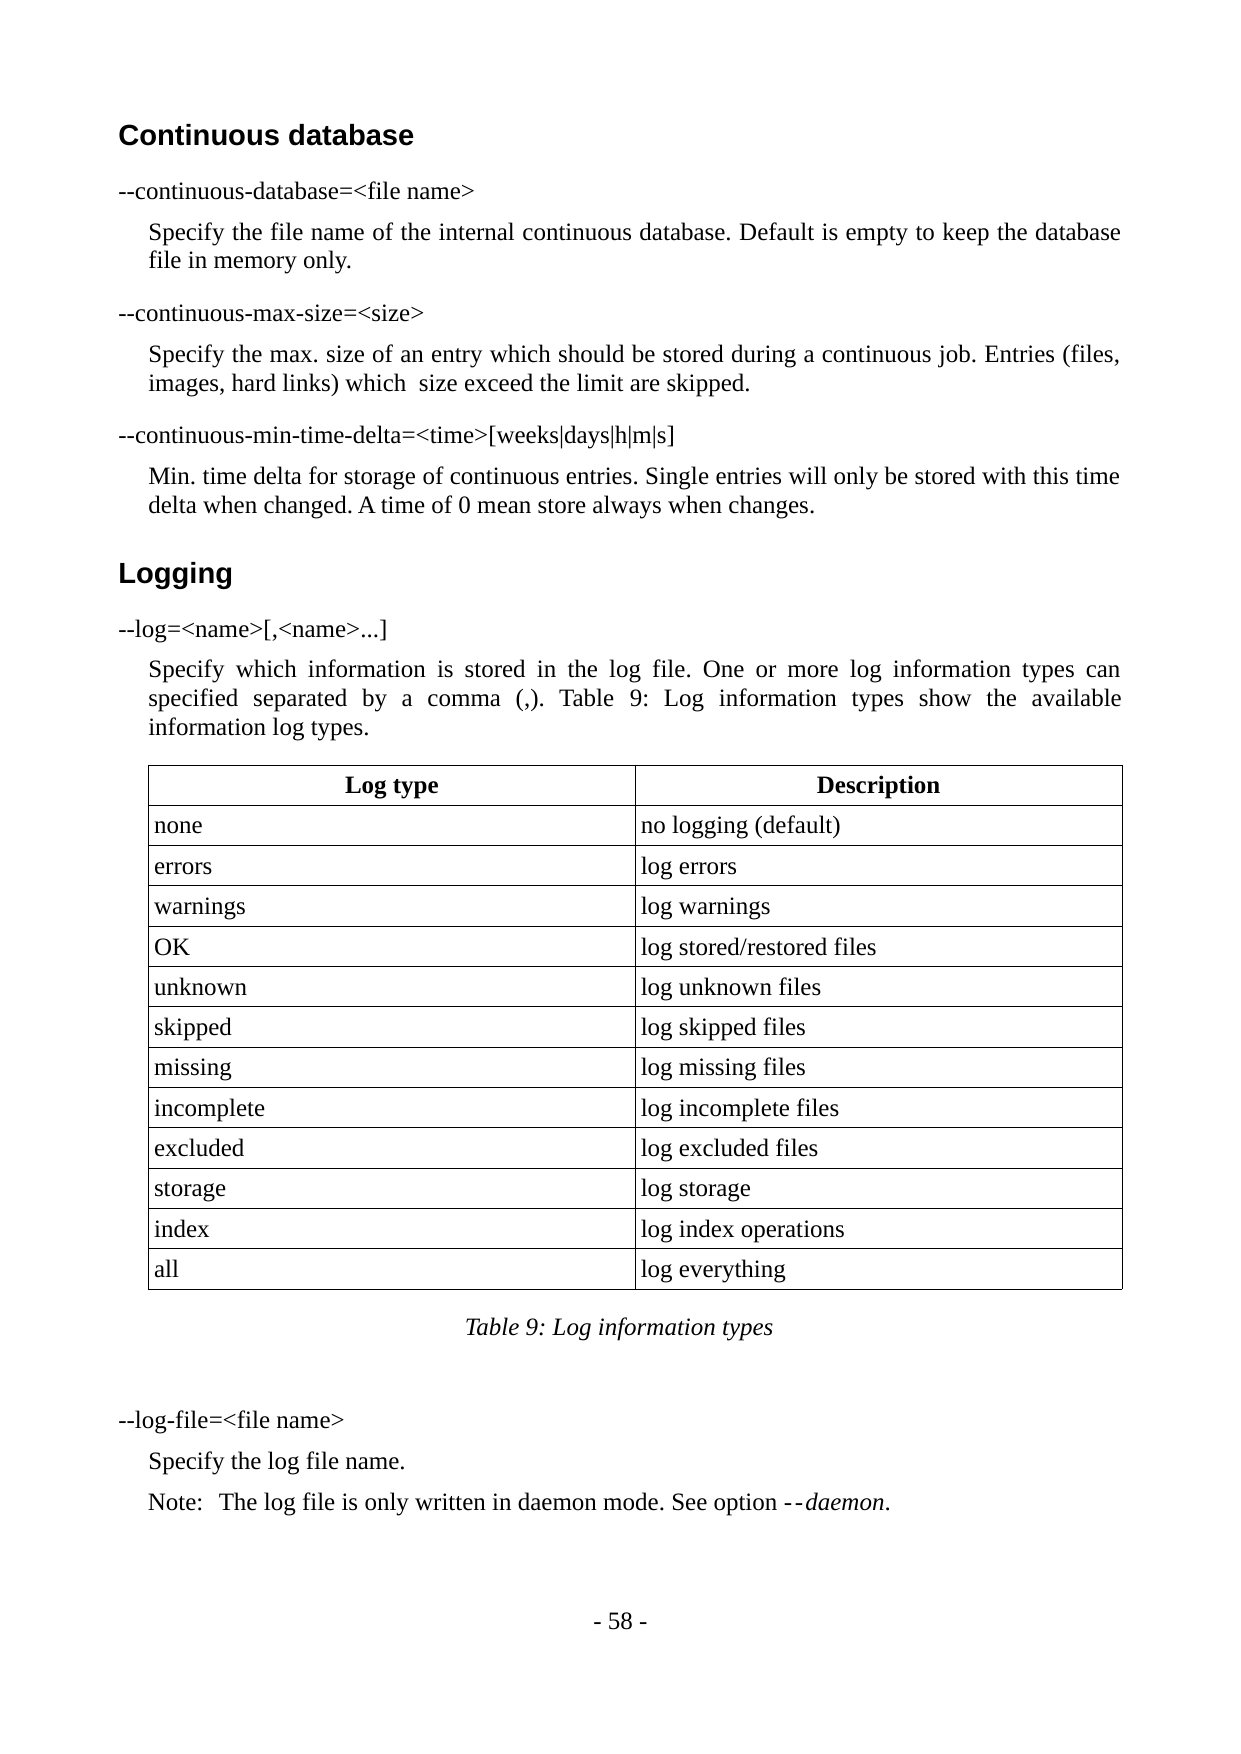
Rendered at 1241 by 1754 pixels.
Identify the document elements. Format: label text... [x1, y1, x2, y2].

title --continuous-max-size=<size> [118, 298, 1122, 327]
table_cell log everything [636, 1249, 1122, 1288]
table_cell OK [149, 927, 635, 966]
text Specify the log file name. [148, 1446, 1122, 1475]
table_cell log missing files [636, 1048, 1122, 1087]
table_cell all [149, 1249, 635, 1288]
table_cell no logging (default) [636, 806, 1122, 845]
table_cell skipped [149, 1007, 635, 1047]
title --continuous-database=<file name> [118, 176, 1122, 205]
table_cell errors [149, 846, 635, 885]
text Specify which information is stored in the log file. One or more log information types can specified separated by a comma (,). Table 9: Log information types show the available information log types. [148, 654, 1122, 741]
text Note: The log file is only written in daemon mode. See option ‑‑daemon. [148, 1487, 1122, 1515]
table_cell log stored/restored files [636, 927, 1122, 966]
title --log=<name>[,<name>...] [118, 614, 1122, 642]
table_cell index [149, 1209, 635, 1248]
title --log-file=<file name> [118, 1405, 1122, 1434]
table_cell incomplete [149, 1088, 635, 1127]
title ‑‑continuous-min-time-delta=<time>[weeks|days|h|m|s] [118, 421, 1122, 449]
table_cell storage [149, 1169, 635, 1208]
table_header Log type [149, 766, 635, 805]
text Min. time delta for storage of continuous entries. Single entries will only be stored with this time delta when changed. A time of 0 mean store always when changes. [148, 461, 1122, 519]
subtitle Logging [118, 556, 1122, 589]
table_cell log unknown files [636, 967, 1122, 1006]
table_cell log index operations [636, 1209, 1122, 1248]
table_cell log storage [636, 1169, 1122, 1208]
table_header Description [636, 766, 1122, 805]
table_cell missing [149, 1048, 635, 1087]
text Specify the max. size of an entry which should be stored during a continuous job. Entries (files, images, hard links) which size exceed the limit are skipped. [148, 339, 1122, 397]
table_cell unknown [149, 967, 635, 1006]
subtitle Continuous database [118, 118, 1122, 152]
table_cell log warnings [636, 886, 1122, 926]
table_cell log excluded files [636, 1128, 1122, 1168]
table_cell log skipped files [636, 1007, 1122, 1047]
table_cell none [149, 806, 635, 845]
table_cell log errors [636, 846, 1122, 885]
table_cell log incomplete files [636, 1088, 1122, 1127]
table_cell excluded [149, 1128, 635, 1168]
text Specify the file name of the internal continuous database. Default is empty to keep the database file in memory only. [148, 217, 1122, 274]
table_cell warnings [149, 886, 635, 926]
text Table 9: Log information types [118, 1312, 1122, 1341]
